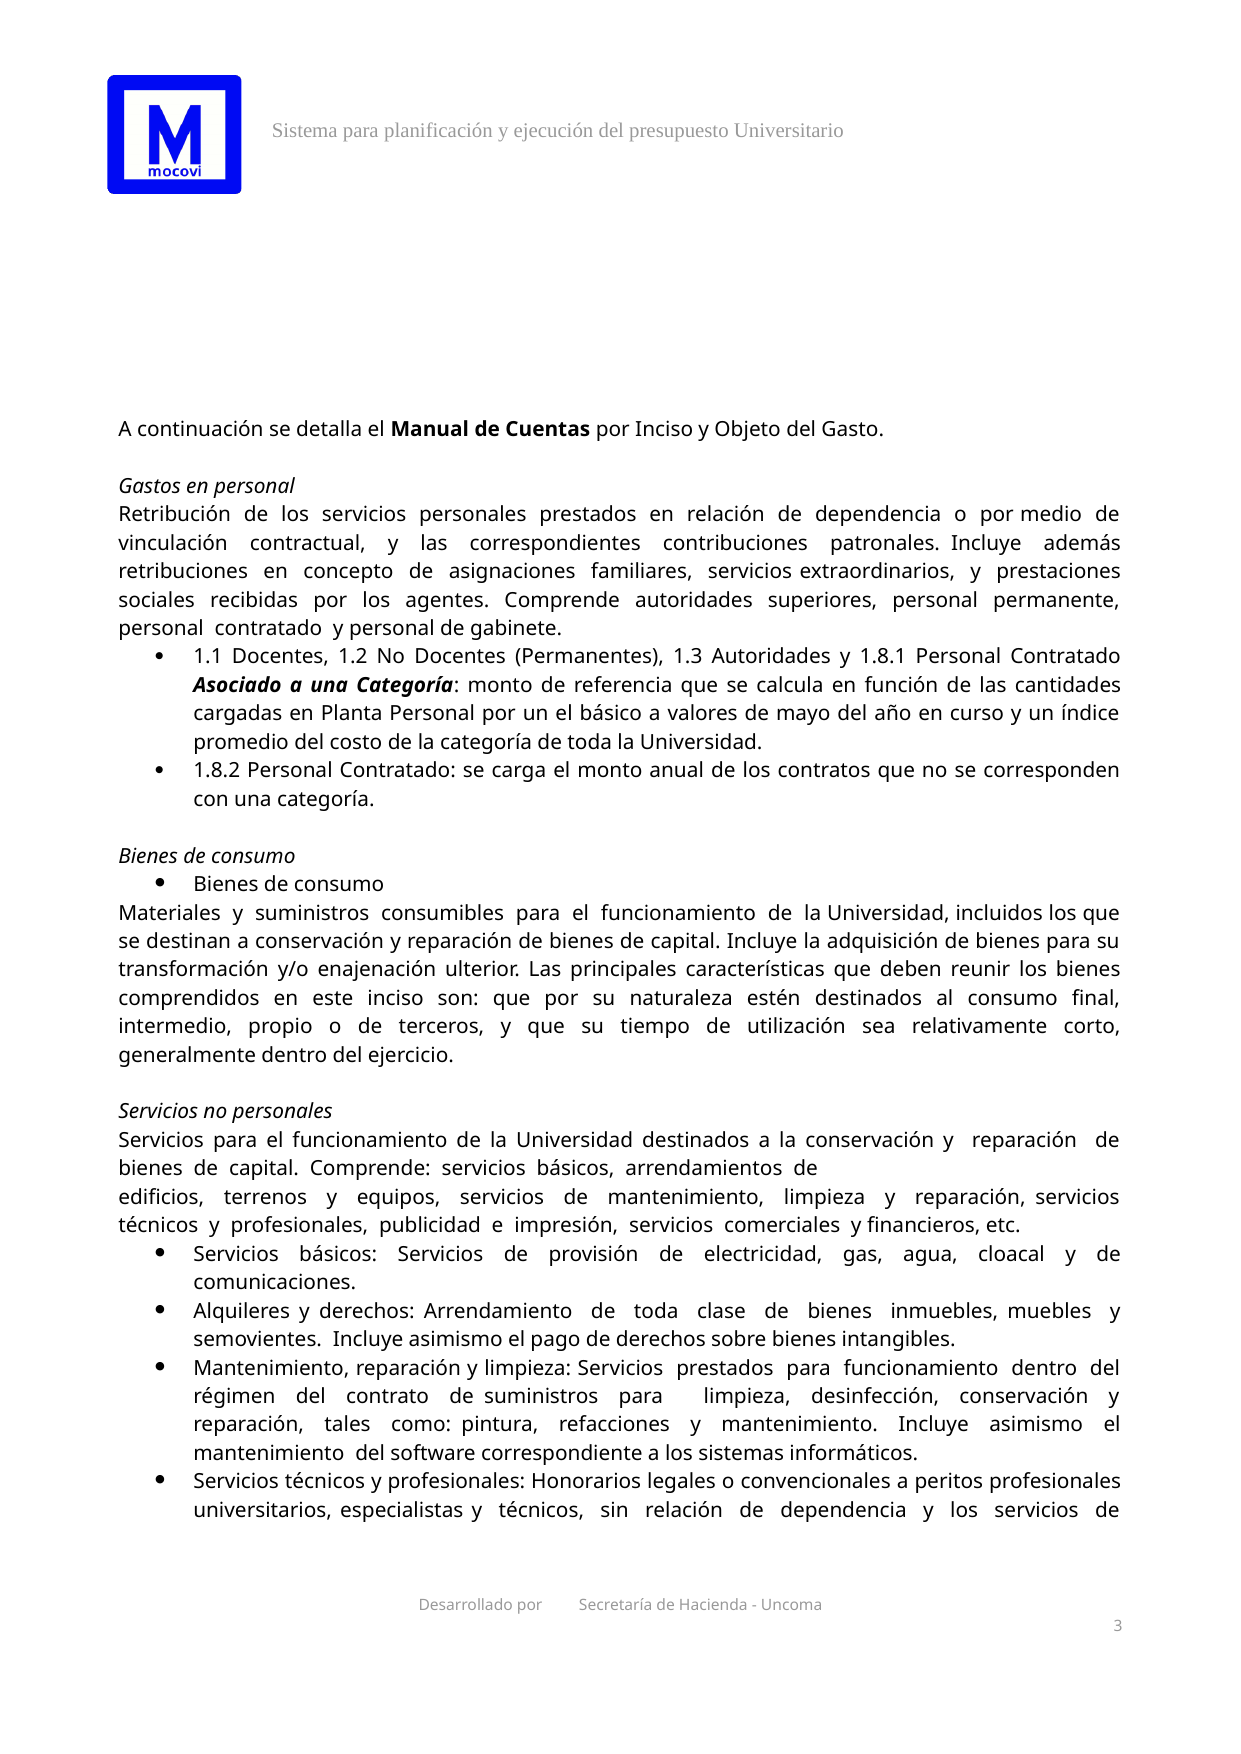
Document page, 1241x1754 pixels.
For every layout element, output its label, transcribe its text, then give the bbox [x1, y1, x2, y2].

list 1.1 Docentes, 1.2 No Docentes (Permanentes), 1.3 Autoridades y 1.8.1 Personal Contratado Asociado a una Categoría: monto de referencia que se calcula en función de las cantidades cargadas en Planta Personal por un el básico a valores de mayo del año en curso y un índice promedio del costo de la categoría de toda la Universidad. [156, 642, 1122, 755]
text Bienes de consumo [118, 841, 1122, 869]
list Servicios técnicos y profesionales: Honorarios legales o convencionales a peritos profesionales universitarios, especialistas y técnicos, sin relación de dependencia y los servicios de [156, 1466, 1122, 1523]
text Gastos en personal [118, 471, 1122, 499]
text Materiales y suministros consumibles para el funcionamiento de la Universidad, incluidos los que se destinan a conservación y reparación de bienes de capital. Incluye la adquisición de bienes para su transformación y/o enajenación ulterior. Las principales características que deben reunir los bienes comprendidos en este inciso son: que por su naturaleza estén destinados al consumo final, intermedio, propio o de terceros, y que su tiempo de utilización sea relativamente corto, generalmente dentro del ejercicio. [118, 898, 1122, 1068]
list Mantenimiento, reparación y limpieza: Servicios prestados para funcionamiento dentro del régimen del contrato de suministros para limpieza, desinfección, conservación y reparación, tales como: pintura, refacciones y mantenimiento. Incluye asimismo el mantenimiento del software correspondiente a los sistemas informáticos. [156, 1353, 1122, 1466]
text edificios, terrenos y equipos, servicios de mantenimiento, limpieza y reparación, servicios técnicos y profesionales, publicidad e impresión, servicios comerciales y financieros, etc. [118, 1182, 1122, 1239]
list Servicios básicos: Servicios de provisión de electricidad, gas, agua, cloacal y de comunicaciones. [156, 1239, 1122, 1296]
text Retribución de los servicios personales prestados en relación de dependencia o por medio de vinculación contractual, y las correspondientes contribuciones patronales. Incluye además retribuciones en concepto de asignaciones familiares, servicios extraordinarios, y prestaciones sociales recibidas por los agentes. Comprende autoridades superiores, personal permanente, personal contratado y personal de gabinete. [118, 499, 1122, 642]
picture [107, 75, 242, 194]
list Alquileres y derechos: Arrendamiento de toda clase de bienes inmuebles, muebles y semovientes. Incluye asimismo el pago de derechos sobre bienes intangibles. [156, 1296, 1122, 1353]
text A continuación se detalla el Manual de Cuentas por Inciso y Objeto del Gasto. [118, 414, 1122, 443]
list Bienes de consumo [156, 869, 1122, 898]
list 1.8.2 Personal Contratado: se carga el monto anual de los contratos que no se corresponden con una categoría. [156, 755, 1122, 812]
text Servicios para el funcionamiento de la Universidad destinados a la conservación y reparación de bienes de capital. Comprende: servicios básicos, arrendamientos de [118, 1125, 1122, 1182]
text Servicios no personales [118, 1097, 1122, 1125]
